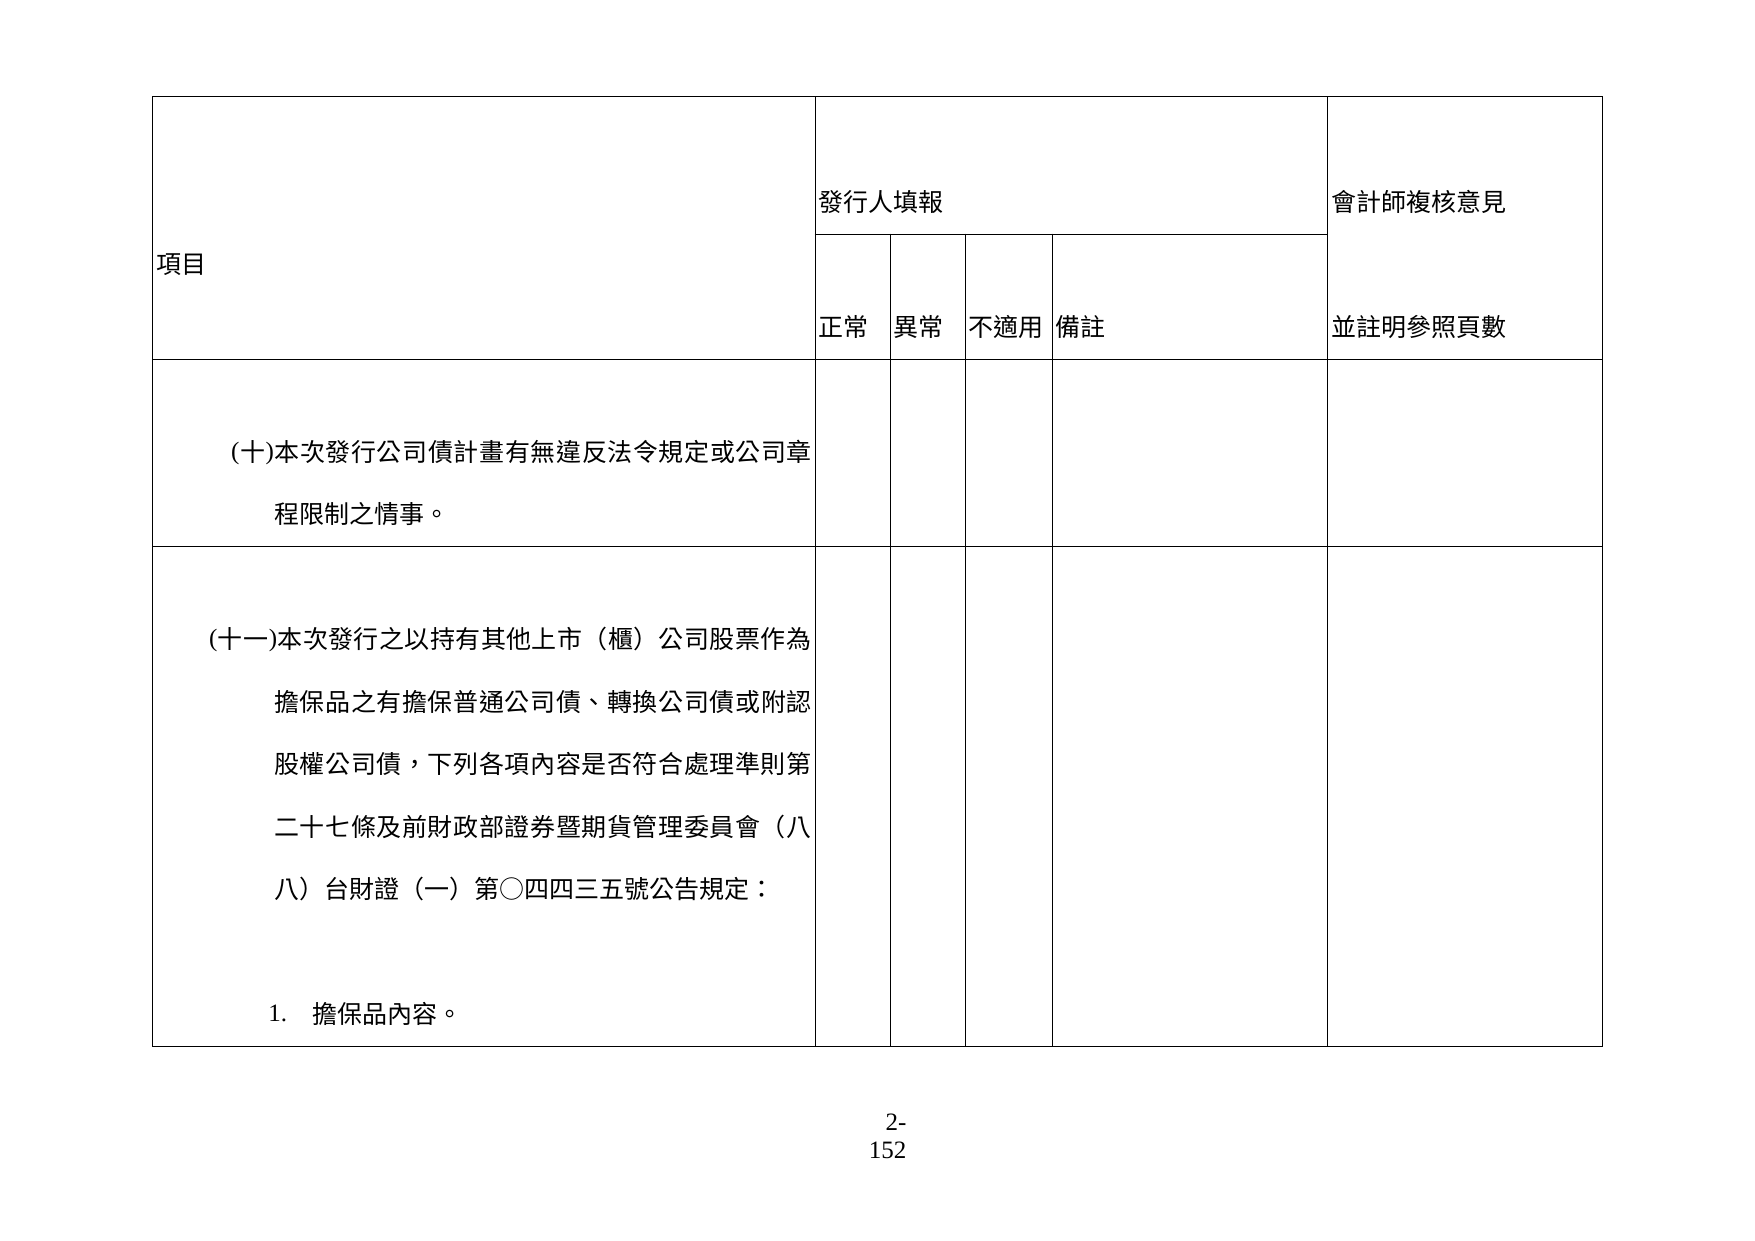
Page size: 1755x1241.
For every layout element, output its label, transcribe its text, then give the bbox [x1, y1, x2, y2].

table_header 會計師複核意見 並註明參照頁數 [1328, 97, 1602, 358]
table_cell 備註 [1053, 235, 1327, 358]
table_cell [1328, 360, 1602, 546]
table_cell 不適用 [966, 235, 1052, 358]
table_cell [1328, 547, 1602, 1046]
table_cell 異常 [891, 235, 965, 358]
table_cell [816, 360, 890, 546]
table_cell [966, 360, 1052, 546]
table_cell (十一)本次發行之以持有其他上市（櫃）公司股票作為擔保品之有擔保普通公司債、轉換公司債或附認股權公司債，下列各項內容是否符合處理準則第二十七條及前財政部證券暨期貨管理委員會（八八）台財證（一）第○四四三五號公告規定： 擔保品內容。 [153, 547, 815, 1046]
table_cell [816, 547, 890, 1046]
table_cell [1053, 360, 1327, 546]
table_cell [1053, 547, 1327, 1046]
table_cell (十)本次發行公司債計畫有無違反法令規定或公司章程限制之情事。 [153, 360, 815, 546]
table_header 項目 [153, 97, 815, 358]
table_header 發行人填報 [816, 97, 1327, 233]
table_cell 正常 [816, 235, 890, 358]
table_cell [966, 547, 1052, 1046]
table_cell [891, 360, 965, 546]
table_cell [891, 547, 965, 1046]
